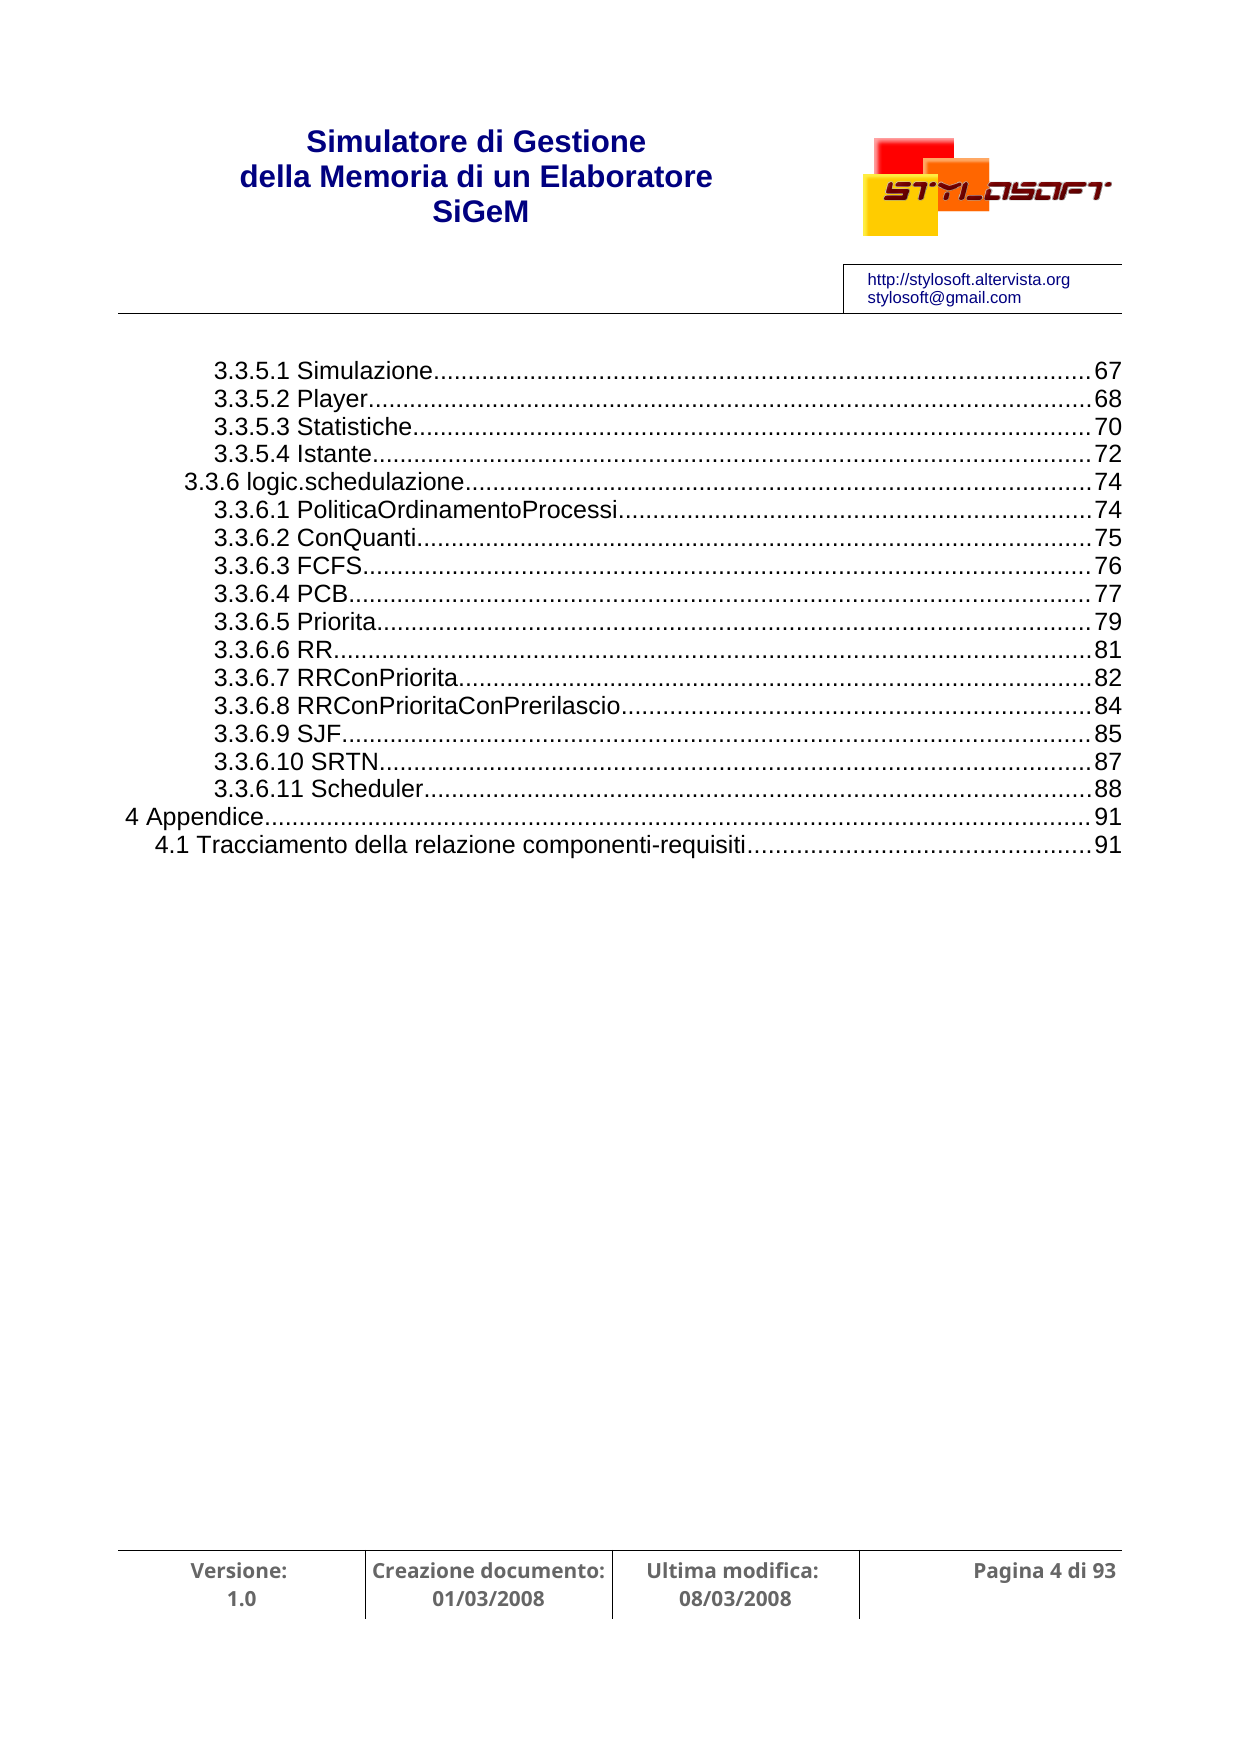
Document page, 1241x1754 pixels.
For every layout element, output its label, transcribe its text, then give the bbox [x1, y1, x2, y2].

text 3.3.6.2 ConQuanti 75 [207, 524, 1122, 552]
text 3.3.5.1 Simulazione 67 [207, 357, 1122, 384]
text 4 Appendice 91 [118, 803, 1122, 831]
text 3.3.6.8 RRConPrioritaConPrerilascio 84 [207, 692, 1122, 719]
text 3.3.6.5 Priorita 79 [207, 608, 1122, 636]
text 4.1 Tracciamento della relazione componenti-requisiti 91 [148, 831, 1122, 859]
text 3.3.6.9 SJF 85 [207, 719, 1122, 747]
text 3.3.5.2 Player 68 [207, 384, 1122, 412]
text 3.3.5.4 Istante 72 [207, 440, 1122, 468]
text 3.3.6.6 RR 81 [207, 636, 1122, 664]
text 3.3.6.4 PCB 77 [207, 580, 1122, 608]
text 3.3.6 logic.schedulazione 74 [177, 468, 1122, 496]
text 3.3.6.11 Scheduler 88 [207, 775, 1122, 803]
text 3.3.6.1 PoliticaOrdinamentoProcessi 74 [207, 496, 1122, 524]
text 3.3.6.10 SRTN 87 [207, 747, 1122, 775]
text 3.3.6.7 RRConPriorita 82 [207, 664, 1122, 692]
text 3.3.5.3 Statistiche 70 [207, 412, 1122, 440]
picture [848, 123, 1117, 247]
text 3.3.6.3 FCFS 76 [207, 552, 1122, 580]
